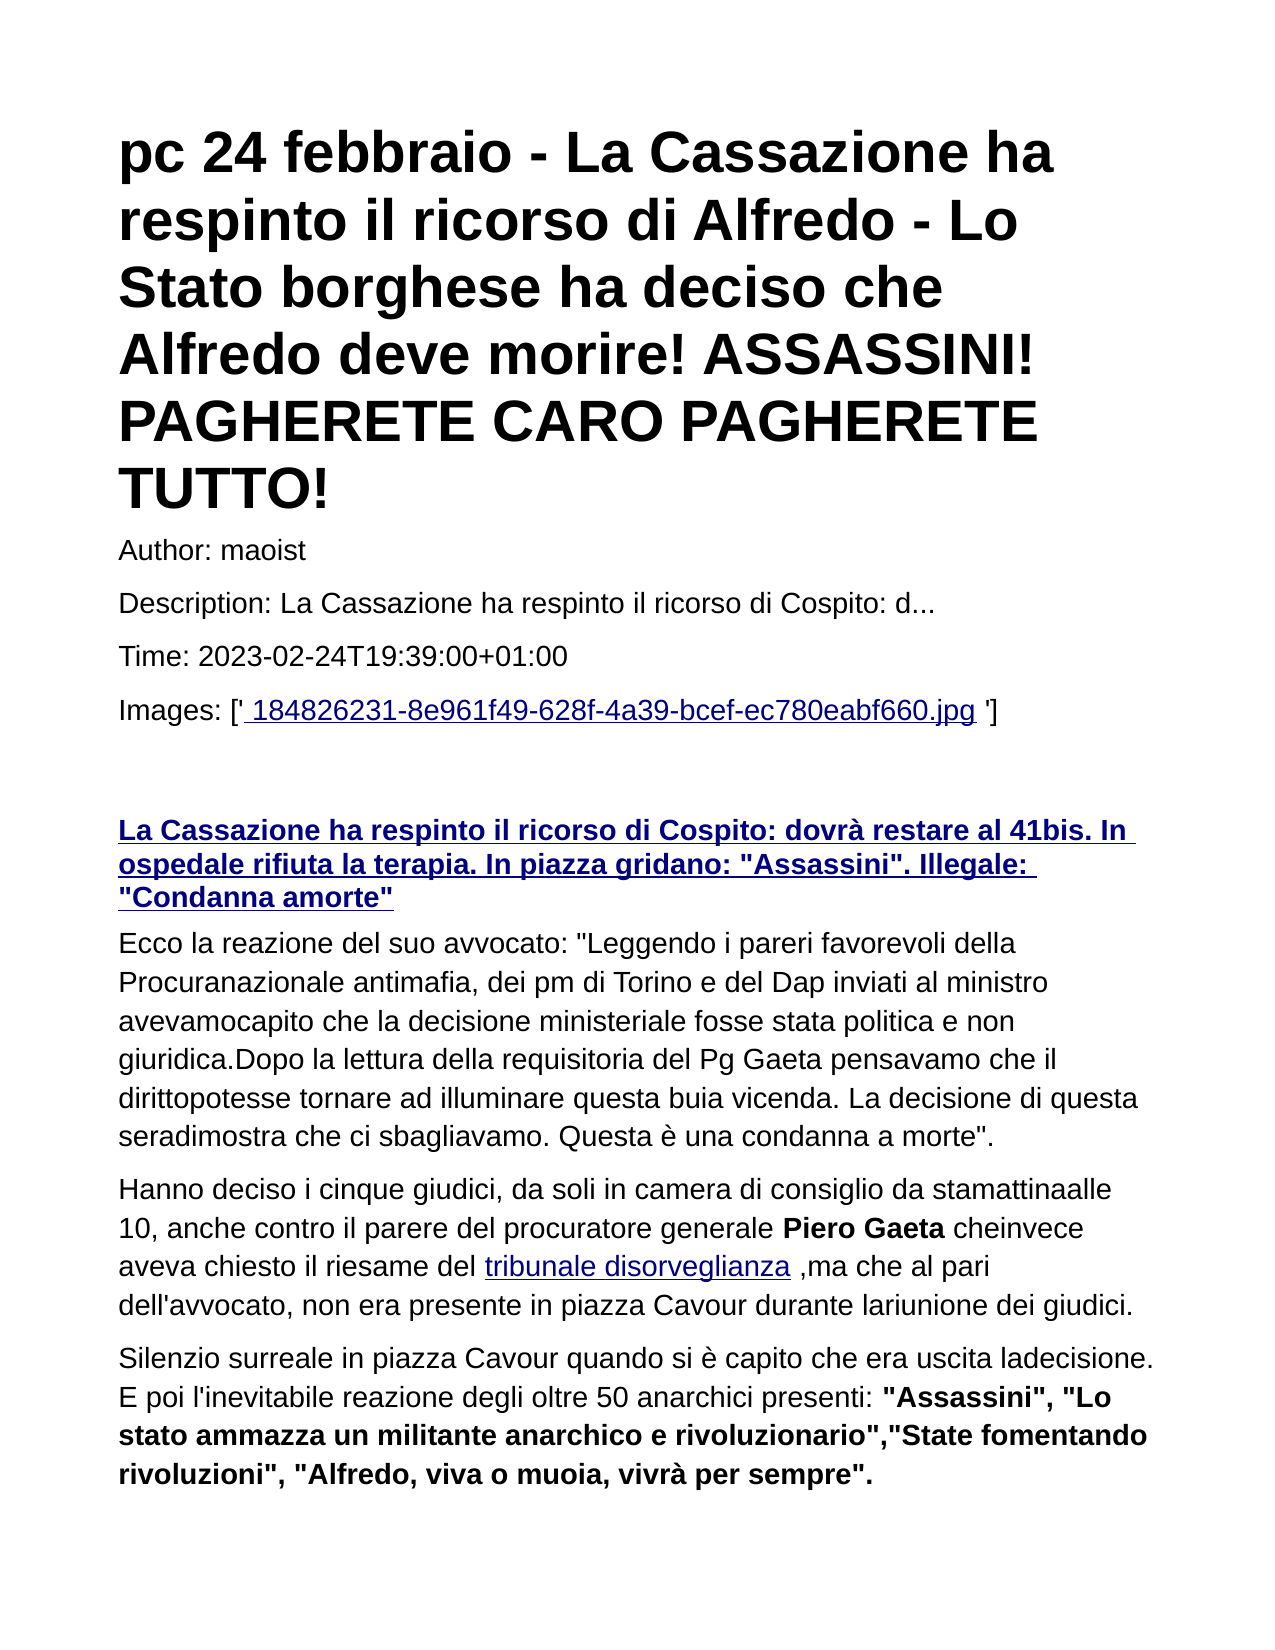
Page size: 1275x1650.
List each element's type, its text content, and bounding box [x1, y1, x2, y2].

text Time: 2023-02-24T19:39:00+01:00 [118, 639, 1157, 673]
subtitle La Cassazione ha respinto il ricorso di Cospito: dovrà restare al 41bis. In ospedale rifiuta la terapia. In piazza gridano: "Assassini". Illegale: "Condanna amorte" [118, 813, 1157, 914]
text Description: La Cassazione ha respinto il ricorso di Cospito: d... [118, 586, 1157, 620]
text Author: maoist [118, 533, 1157, 567]
text Ecco la reazione del suo avvocato: "Leggendo i pareri favorevoli della Procuranazionale antimafia, dei pm di Torino e del Dap inviati al ministro avevamocapito che la decisione ministeriale fosse stata politica e non giuridica.Dopo la lettura della requisitoria del Pg Gaeta pensavamo che il dirittopotesse tornare ad illuminare questa buia vicenda. La decisione di questa seradimostra che ci sbagliavamo. Questa è una condanna a morte". [118, 926, 1157, 1153]
subtitle pc 24 febbraio - La Cassazione ha respinto il ricorso di Alfredo - Lo Stato borghese ha deciso che Alfredo deve morire! ASSASSINI! PAGHERETE CARO PAGHERETE TUTTO! [118, 118, 1157, 521]
text Hanno deciso i cinque giudici, da soli in camera di consiglio da stamattinaalle 10, anche contro il parere del procuratore generale Piero Gaeta cheinvece aveva chiesto il riesame del tribunale disorveglianza ,ma che al pari dell'avvocato, non era presente in piazza Cavour durante lariunione dei giudici. [118, 1172, 1157, 1321]
text Silenzio surreale in piazza Cavour quando si è capito che era uscita ladecisione. E poi l'inevitabile reazione degli oltre 50 anarchici presenti: "Assassini", "Lo stato ammazza un militante anarchico e rivoluzionario","State fomentando rivoluzioni", "Alfredo, viva o muoia, vivrà per sempre". [118, 1341, 1157, 1490]
text Images: [' 184826231-8e961f49-628f-4a39-bcef-ec780eabf660.jpg '] [118, 692, 1157, 726]
